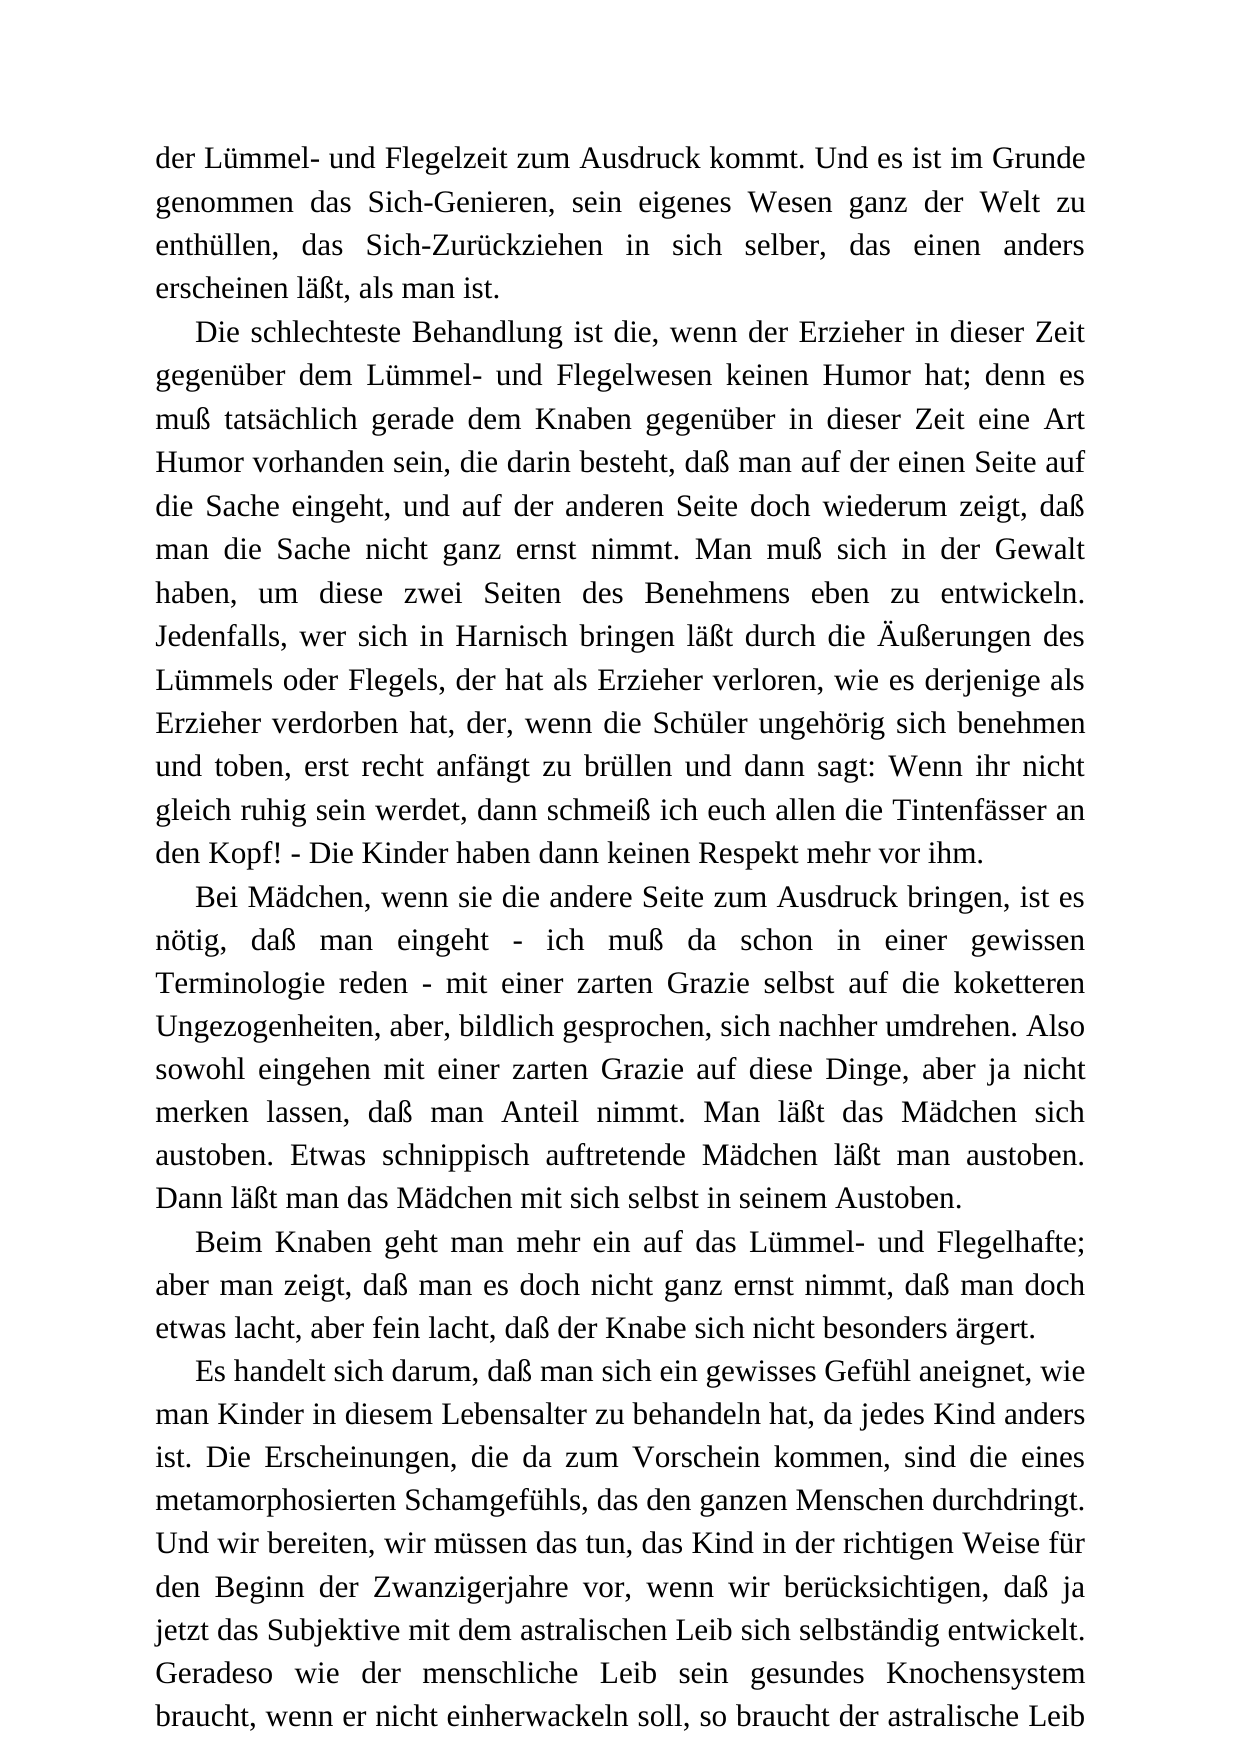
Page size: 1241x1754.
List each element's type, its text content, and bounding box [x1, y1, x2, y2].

text Bei Mädchen, wenn sie die andere Seite zum Ausdruck bringen, ist es nötig, daß man eingeht - ich muß da schon in einer gewissen Terminologie reden - mit einer zarten Grazie selbst auf die koketteren Ungezogenheiten, aber, bildlich gesprochen, sich nachher umdrehen. Also sowohl eingehen mit einer zarten Grazie auf diese Dinge, aber ja nicht merken lassen, daß man Anteil nimmt. Man läßt das Mädchen sich austoben. Etwas schnippisch auftretende Mädchen läßt man austoben. Dann läßt man das Mädchen mit sich selbst in seinem Austoben. [155, 878, 1086, 1216]
text Beim Knaben geht man mehr ein auf das Lümmel- und Flegelhafte; aber man zeigt, daß man es doch nicht ganz ernst nimmt, daß man doch etwas lacht, aber fein lacht, daß der Knabe sich nicht besonders ärgert. [155, 1223, 1086, 1345]
text Es handelt sich darum, daß man sich ein gewisses Gefühl aneignet, wie man Kinder in diesem Lebensalter zu behandeln hat, da jedes Kind anders ist. Die Erscheinungen, die da zum Vorschein kommen, sind die eines metamorphosierten Schamgefühls, das den ganzen Menschen durchdringt. Und wir bereiten, wir müssen das tun, das Kind in der richtigen Weise für den Beginn der Zwanzigerjahre vor, wenn wir berücksichtigen, daß ja jetzt das Subjektive mit dem astralischen Leib sich selbständig entwickelt. Geradeso wie der menschliche Leib sein gesundes Knochensystem braucht, wenn er nicht einherwackeln soll, so braucht der astralische Leib [155, 1352, 1086, 1733]
text Die schlechteste Behandlung ist die, wenn der Erzieher in dieser Zeit gegenüber dem Lümmel- und Flegelwesen keinen Humor hat; denn es muß tatsächlich gerade dem Knaben gegenüber in dieser Zeit eine Art Humor vorhanden sein, die darin besteht, daß man auf der einen Seite auf die Sache eingeht, und auf der anderen Seite doch wiederum zeigt, daß man die Sache nicht ganz ernst nimmt. Man muß sich in der Gewalt haben, um diese zwei Seiten des Benehmens eben zu entwickeln. Jedenfalls, wer sich in Harnisch bringen läßt durch die Äußerungen des Lümmels oder Flegels, der hat als Erzieher verloren, wie es derjenige als Erzieher verdorben hat, der, wenn die Schüler ungehörig sich benehmen und toben, erst recht anfängt zu brüllen und dann sagt: Wenn ihr nicht gleich ruhig sein werdet, dann schmeiß ich euch allen die Tintenfässer an den Kopf! - Die Kinder haben dann keinen Respekt mehr vor ihm. [155, 313, 1086, 870]
text der Lümmel- und Flegelzeit zum Ausdruck kommt. Und es ist im Grunde genommen das Sich-Genieren, sein eigenes Wesen ganz der Welt zu enthüllen, das Sich-Zurückziehen in sich selber, das einen anders erscheinen läßt, als man ist. [155, 139, 1086, 306]
